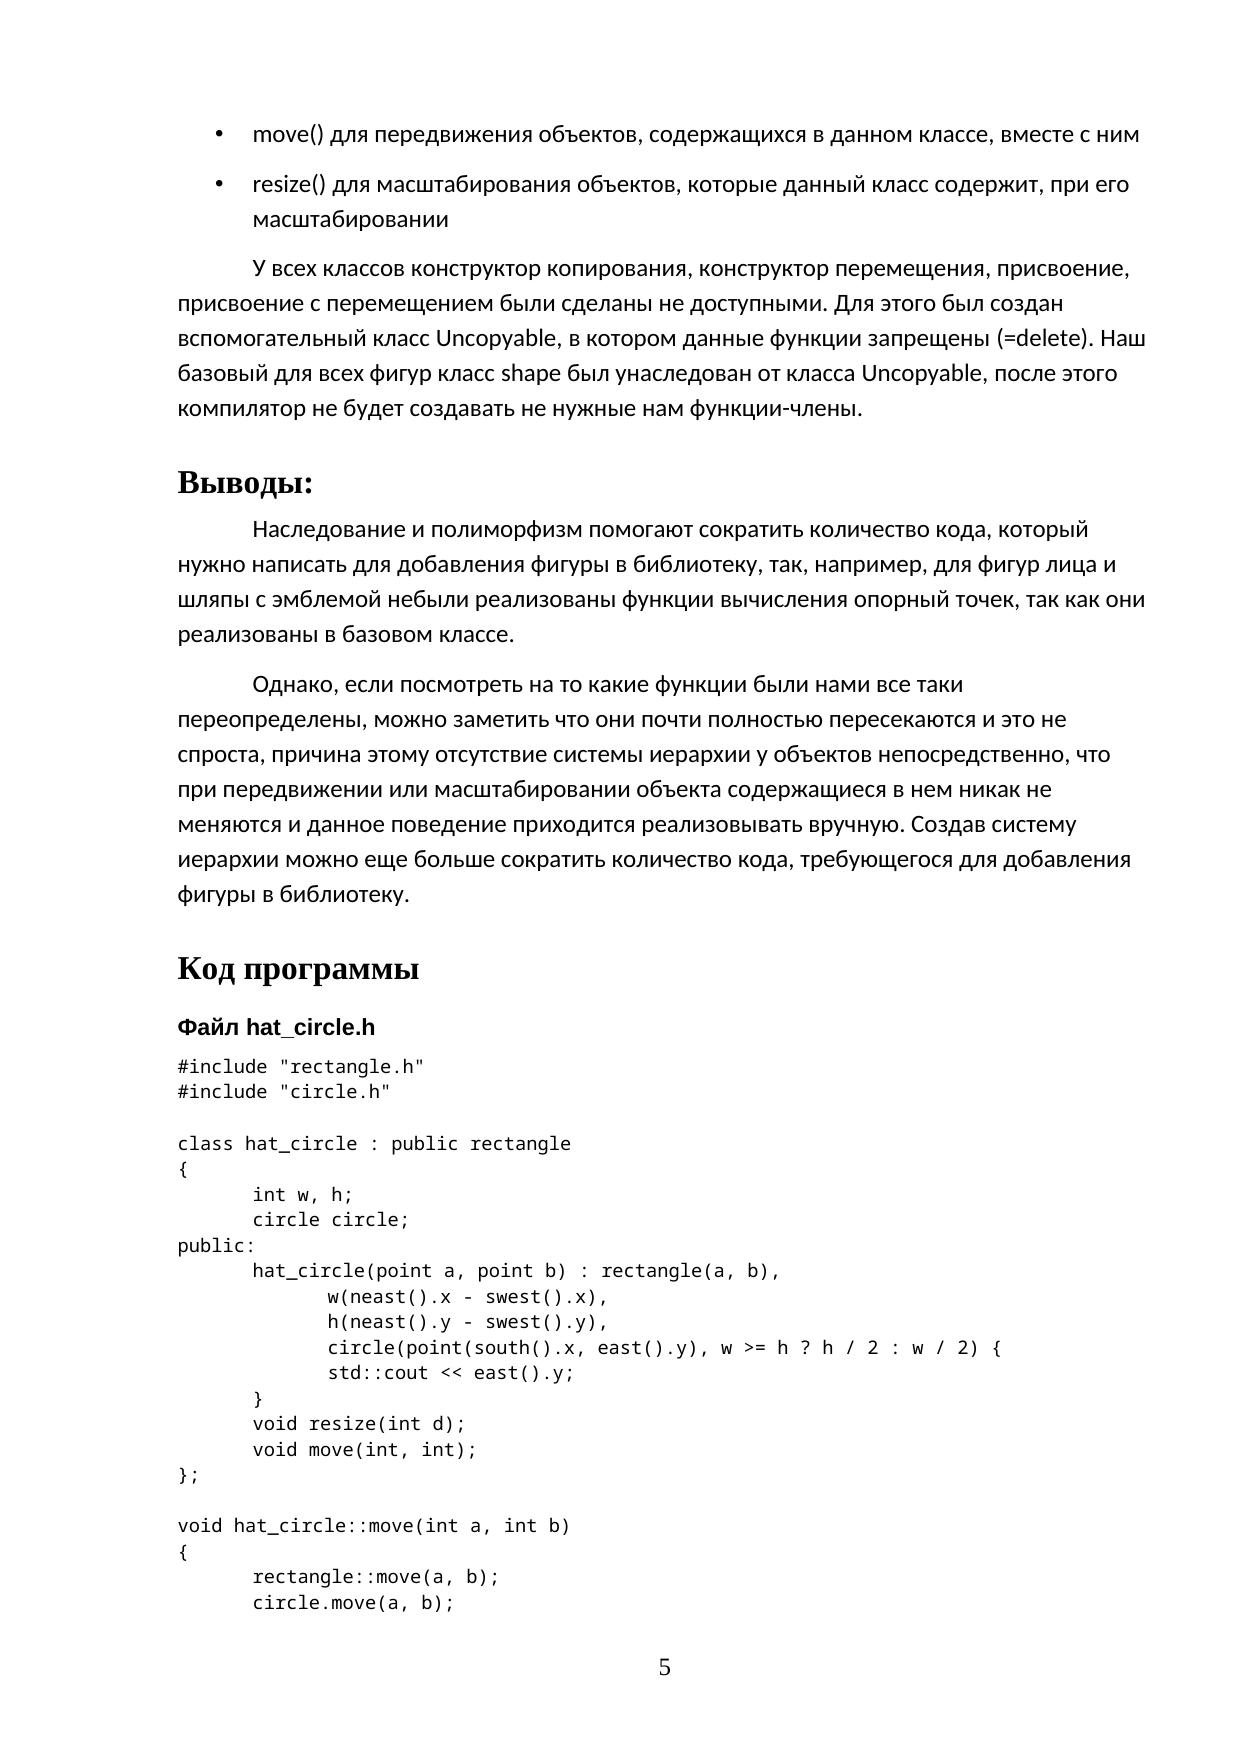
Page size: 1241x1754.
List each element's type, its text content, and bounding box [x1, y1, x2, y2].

subtitle Код программы [177, 948, 1152, 987]
text #include "circle.h" [177, 1079, 1152, 1104]
text { [177, 1155, 1152, 1181]
text #include "rectangle.h" [177, 1053, 1152, 1079]
text circle circle; [177, 1206, 1152, 1232]
text class hat_circle : public rectangle [177, 1130, 1152, 1155]
text void hat_circle::move(int a, int b) [177, 1513, 1152, 1538]
text int w, h; [177, 1181, 1152, 1206]
text w(neast().x - swest().x), [177, 1283, 1152, 1308]
list resize() для масштабирования объектов, которые данный класс содержит, при его масштабировании [215, 168, 1152, 233]
text h(neast().y - swest().y), [177, 1308, 1152, 1334]
text hat_circle(point a, point b) : rectangle(a, b), [177, 1257, 1152, 1283]
text У всех классов конструктор копирования, конструктор перемещения, присвоение, присвоение с перемещением были сделаны не доступными. Для этого был создан вспомогательный класс Uncopyable, в котором данные функции запрещены (=delete). Наш базовый для всех фигур класс shape был унаследован от класса Uncopyable, после этого компилятор не будет создавать не нужные нам функции-члены. [177, 252, 1152, 423]
text public: [177, 1232, 1152, 1257]
text { [177, 1538, 1152, 1564]
text rectangle::move(a, b); [177, 1564, 1152, 1589]
text circle.move(a, b); [177, 1589, 1152, 1615]
text Наследование и полиморфизм помогают сократить количество кода, который нужно написать для добавления фигуры в библиотеку, так, например, для фигур лица и шляпы с эмблемой небыли реализованы функции вычисления опорный точек, так как они реализованы в базовом классе. [177, 513, 1152, 649]
list move() для передвижения объектов, содержащихся в данном классе, вместе с ним [215, 118, 1152, 149]
text circle(point(south().x, east().y), w >= h ? h / 2 : w / 2) { [177, 1334, 1152, 1359]
text } [177, 1385, 1152, 1411]
text }; [177, 1462, 1152, 1487]
subtitle Файл hat_circle.h [177, 1014, 1152, 1041]
text void resize(int d); [177, 1411, 1152, 1436]
text Однако, если посмотреть на то какие функции были нами все таки переопределены, можно заметить что они почти полностью пересекаются и это не спроста, причина этому отсутствие системы иерархии у объектов непосредственно, что при передвижении или масштабировании объекта содержащиеся в нем никак не меняются и данное поведение приходится реализовывать вручную. Создав систему иерархии можно еще больше сократить количество кода, требующегося для добавления фигуры в библиотеку. [177, 668, 1152, 909]
subtitle Выводы: [177, 463, 1152, 501]
text void move(int, int); [177, 1436, 1152, 1462]
text std::cout << east().y; [177, 1359, 1152, 1385]
